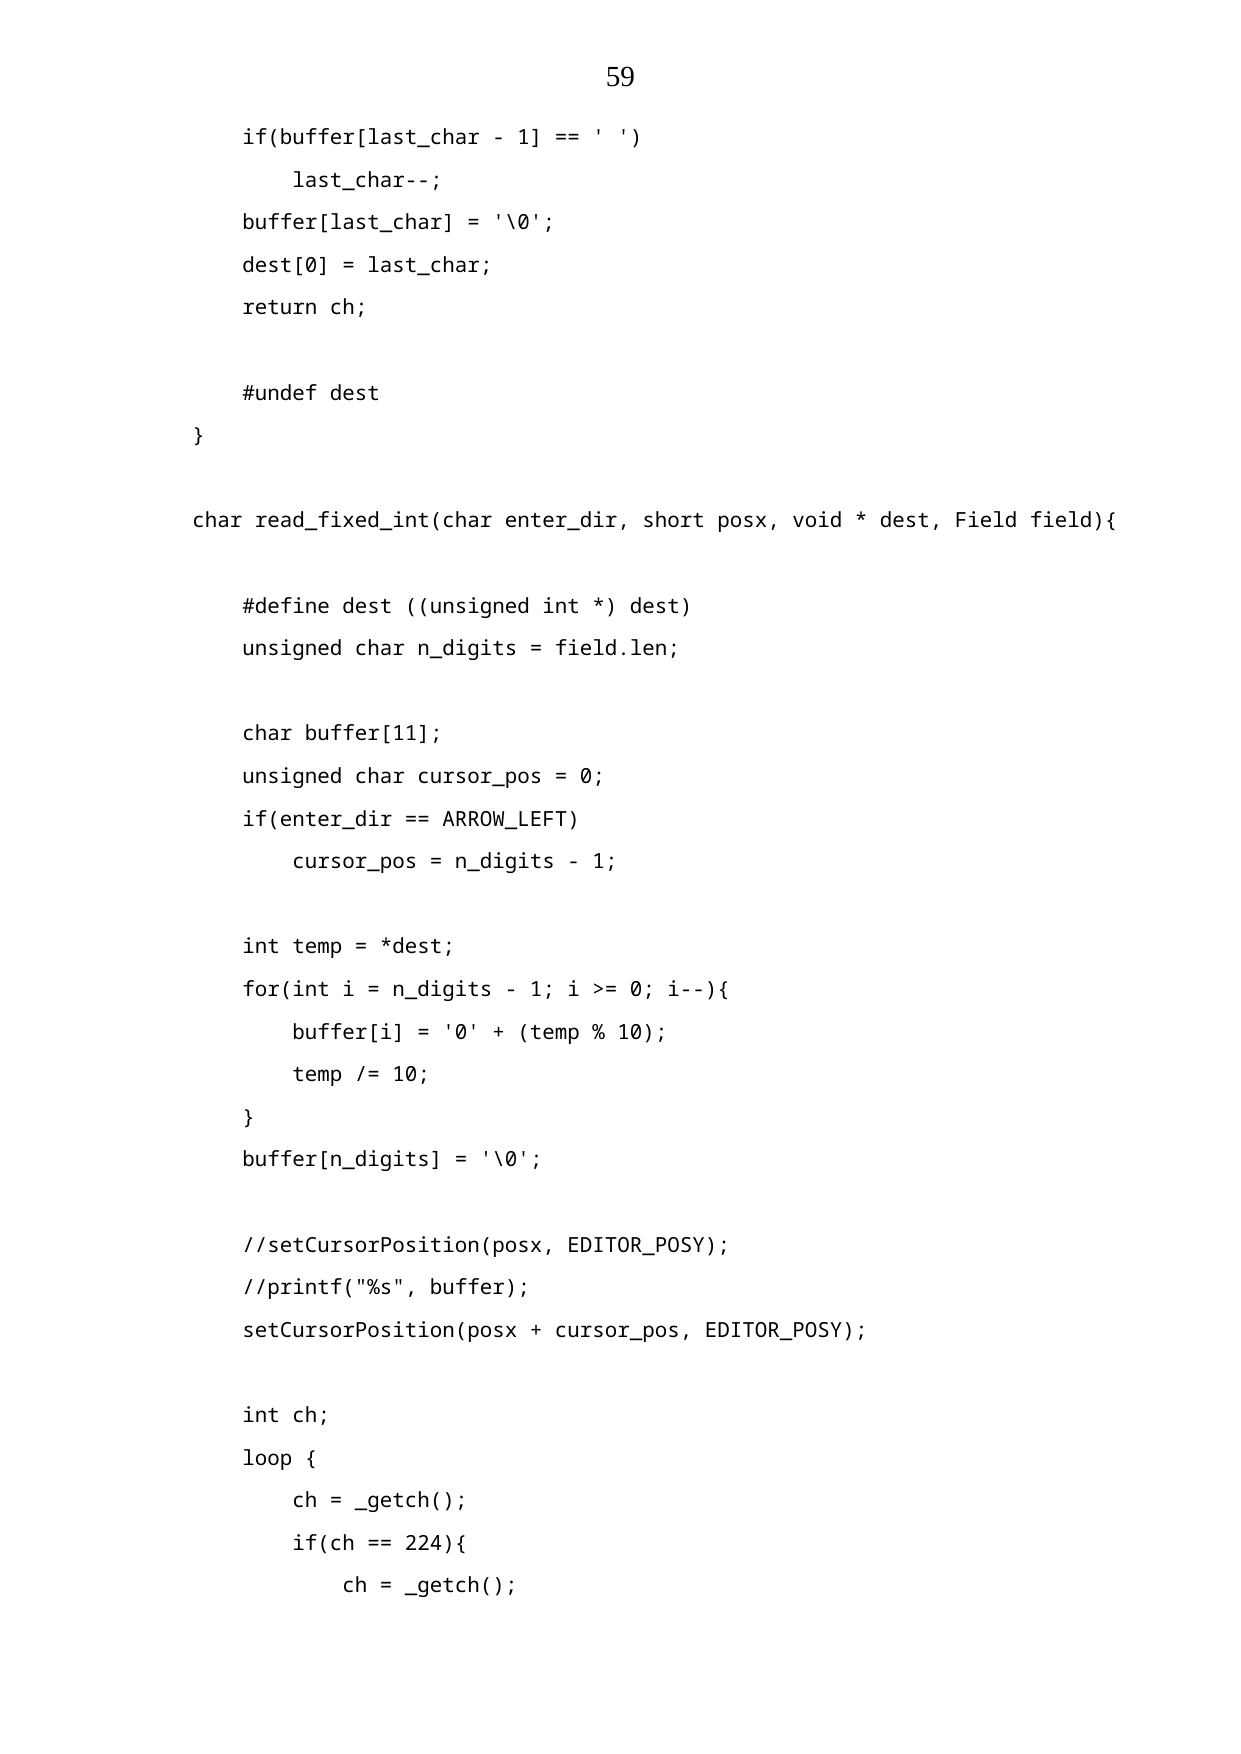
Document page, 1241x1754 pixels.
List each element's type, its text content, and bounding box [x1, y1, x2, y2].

text ch = _getch(); [118, 1485, 1122, 1514]
text cursor_pos = n_digits - 1; [118, 846, 1122, 875]
text last_char--; [118, 165, 1122, 193]
text char buffer[11]; [118, 718, 1122, 747]
text return ch; [118, 292, 1122, 321]
text unsigned char cursor_pos = 0; [118, 761, 1122, 789]
text //setCursorPosition(posx, EDITOR_POSY); [118, 1230, 1122, 1258]
text setCursorPosition(posx + cursor_pos, EDITOR_POSY); [118, 1315, 1122, 1343]
text dest[0] = last_char; [118, 250, 1122, 278]
text if(ch == 224){ [118, 1528, 1122, 1556]
text buffer[last_char] = '\0'; [118, 207, 1122, 236]
text ch = _getch(); [118, 1571, 1122, 1599]
text for(int i = n_digits - 1; i >= 0; i--){ [118, 974, 1122, 1003]
text int temp = *dest; [118, 932, 1122, 960]
text int ch; [118, 1400, 1122, 1429]
text #define dest ((unsigned int *) dest) [118, 591, 1122, 619]
text #undef dest [118, 378, 1122, 406]
text //printf("%s", buffer); [118, 1272, 1122, 1301]
text buffer[i] = '0' + (temp % 10); [118, 1017, 1122, 1045]
text if(buffer[last_char - 1] == ' ') [118, 122, 1122, 151]
text } [118, 420, 1122, 449]
text buffer[n_digits] = '\0'; [118, 1144, 1122, 1173]
text if(enter_dir == ARROW_LEFT) [118, 804, 1122, 832]
text unsigned char n_digits = field.len; [118, 633, 1122, 662]
text temp /= 10; [118, 1059, 1122, 1088]
text } [118, 1102, 1122, 1130]
text char read_fixed_int(char enter_dir, short posx, void * dest, Field field){ [118, 506, 1122, 534]
text loop { [118, 1443, 1122, 1471]
